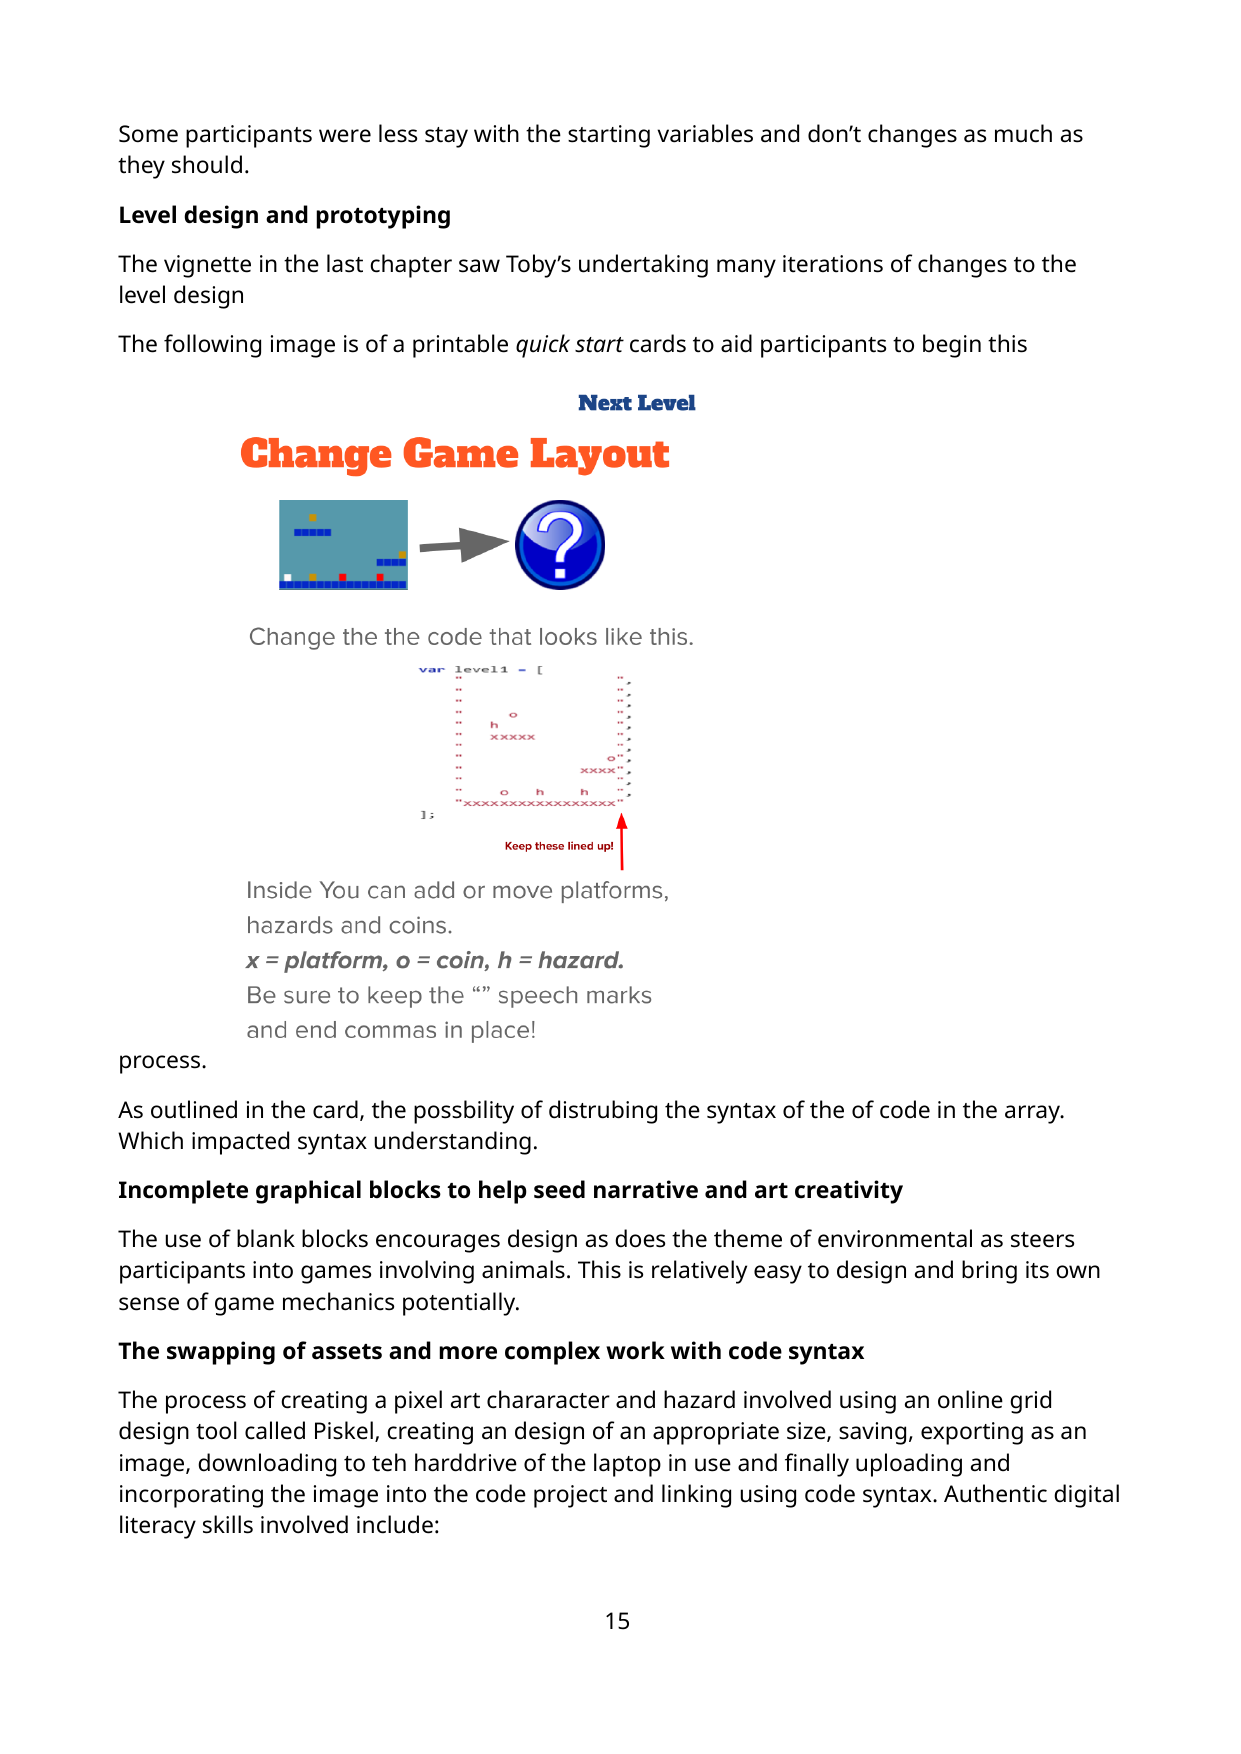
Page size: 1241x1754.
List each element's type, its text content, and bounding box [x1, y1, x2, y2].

text The vignette in the last chapter saw Toby’s undertaking many iterations of changes to the level design [118, 248, 1122, 310]
picture [213, 359, 715, 1069]
text Incomplete graphical blocks to help seed narrative and art creativity [118, 1174, 1122, 1205]
text Level design and prototyping [118, 198, 1122, 230]
text The following image is of a printable quick start cards to aid participants to begin this process. [118, 328, 1122, 1076]
text The use of blank blocks encourages design as does the theme of environmental as steers participants into games involving animals. This is relatively easy to design and bring its own sense of game mechanics potentially. [118, 1223, 1122, 1317]
text The swapping of assets and more complex work with code syntax [118, 1335, 1122, 1366]
text Some participants were less stay with the starting variables and don’t changes as much as they should. [118, 118, 1122, 181]
text The process of creating a pixel art chararacter and hazard involved using an online grid design tool called Piskel, creating an design of an appropriate size, saving, exporting as an image, downloading to teh harddrive of the laptop in use and finally uploading and incorporating the image into the code project and linking using code syntax. Authentic digital literacy skills involved include: [118, 1384, 1122, 1540]
text As outlined in the card, the possbility of distrubing the syntax of the of code in the array. Which impacted syntax understanding. [118, 1094, 1122, 1156]
